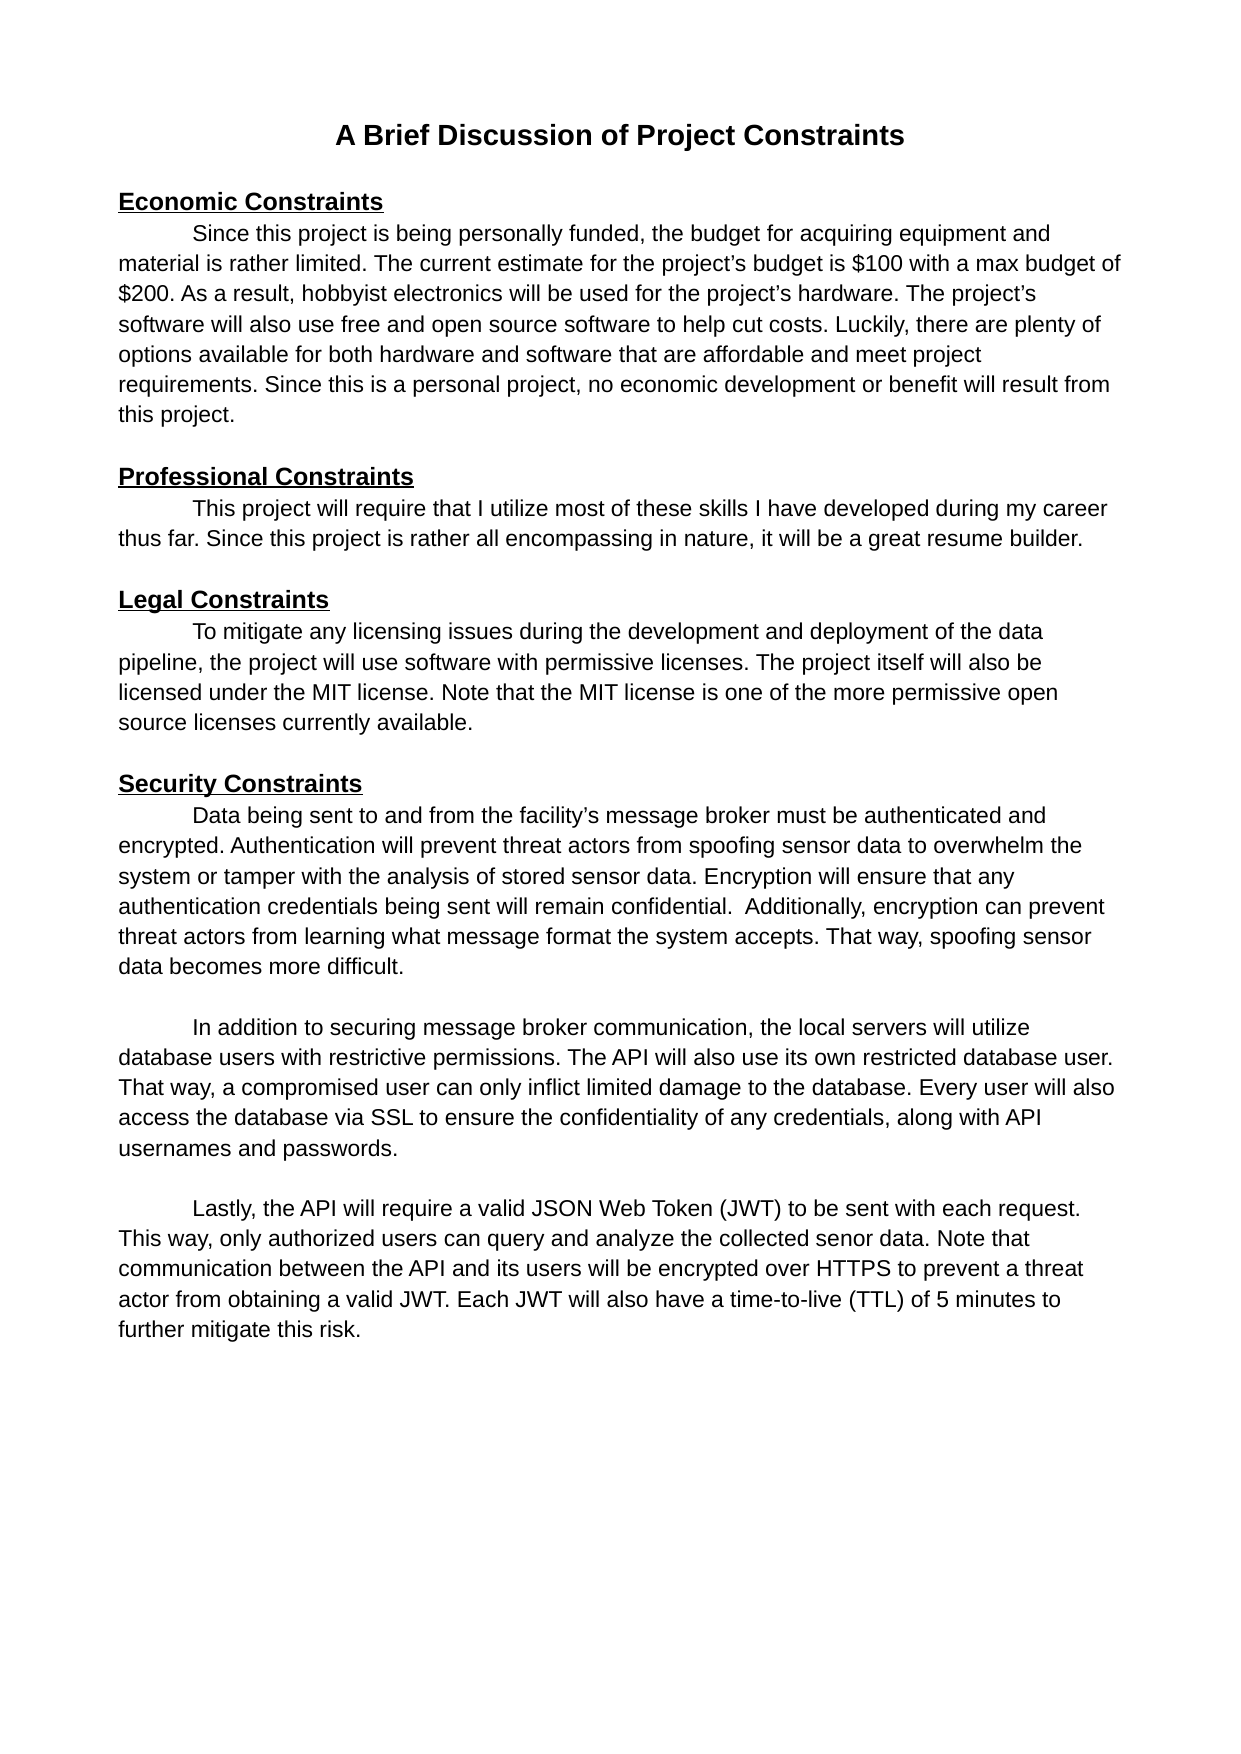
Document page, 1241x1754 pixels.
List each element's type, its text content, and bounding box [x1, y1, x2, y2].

text Legal Constraints [118, 585, 1122, 614]
text Lastly, the API will require a valid JSON Web Token (JWT) to be sent with each request. This way, only authorized users can query and analyze the collected senor data. Note that communication between the API and its users will be encrypted over HTTPS to prevent a threat actor from obtaining a valid JWT. Each JWT will also have a time-to-live (TTL) of 5 minutes to further mitigate this risk. [118, 1195, 1122, 1342]
text In addition to securing message broker communication, the local servers will utilize database users with restrictive permissions. The API will also use its own restricted database user. That way, a compromised user can only inflict limited damage to the database. Every user will also access the database via SSL to ensure the confidentiality of any credentials, along with API usernames and passwords. [118, 1014, 1122, 1161]
text Security Constraints [118, 769, 1122, 798]
text Professional Constraints [118, 462, 1122, 490]
text Since this project is being personally funded, the budget for acquiring equipment and material is rather limited. The current estimate for the project’s budget is $100 with a max budget of $200. As a result, hobbyist electronics will be used for the project’s hardware. The project’s software will also use free and open source software to help cut costs. Luckily, there are plenty of options available for both hardware and software that are affordable and meet project requirements. Since this is a personal project, no economic development or benefit will result from this project. [118, 220, 1122, 427]
text Economic Constraints [118, 187, 1122, 216]
text A Brief Discussion of Project Constraints [118, 118, 1122, 152]
text To mitigate any licensing issues during the development and deployment of the data pipeline, the project will use software with permissive licenses. The project itself will also be licensed under the MIT license. Note that the MIT license is one of the more permissive open source licenses currently available. [118, 618, 1122, 735]
text Data being sent to and from the facility’s message broker must be authenticated and encrypted. Authentication will prevent threat actors from spoofing sensor data to overwhelm the system or tamper with the analysis of stored sensor data. Encryption will ensure that any authentication credentials being sent will remain confidential. Additionally, encryption can prevent threat actors from learning what message format the system accepts. That way, spoofing sensor data becomes more difficult. [118, 802, 1122, 980]
text This project will require that I utilize most of these skills I have developed during my career thus far. Since this project is rather all encompassing in nature, it will be a great resume builder. [118, 494, 1122, 551]
